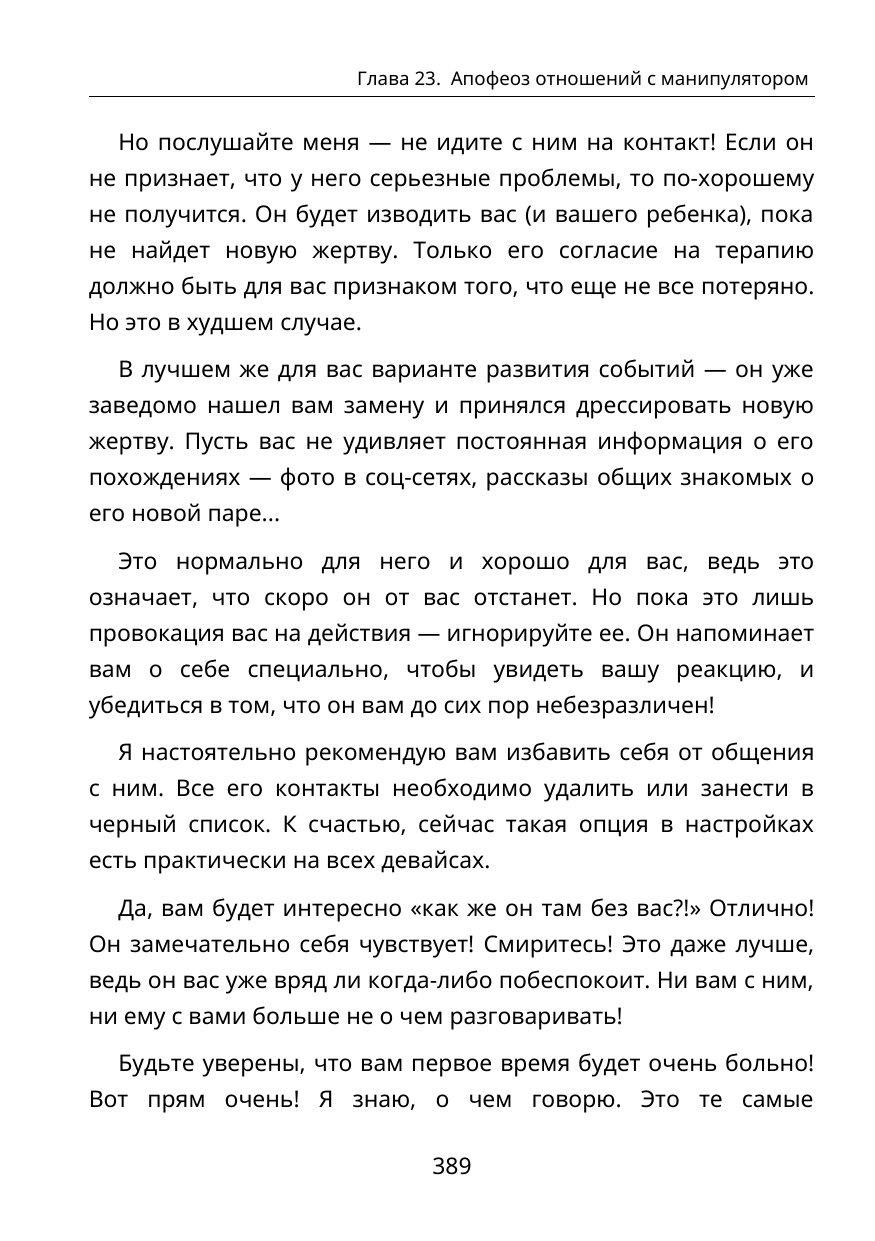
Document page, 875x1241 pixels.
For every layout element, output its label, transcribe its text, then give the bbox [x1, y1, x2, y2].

text В лучшем же для вас варианте развития событий — он уже заведомо нашел вам замену и принялся дрессировать новую жертву. Пусть вас не удивляет постоянная информация о его похождениях — фото в соц-сетях, рассказы общих знакомых о его новой паре... [88, 353, 815, 528]
text Это нормально для него и хорошо для вас, ведь это означает, что скоро он от вас отстанет. Но пока это лишь провокация вас на действия — игнорируйте ее. Он напоминает вам о себе специально, чтобы увидеть вашу реакцию, и убедиться в том, что он вам до сих пор небезразличен! [88, 545, 815, 720]
text Да, вам будет интересно «как же он там без вас?!» Отлично! Он замечательно себя чувствует! Смиритесь! Это даже лучше, ведь он вас уже вряд ли когда-либо побеспокоит. Ни вам с ним, ни ему с вами больше не о чем разговаривать! [88, 892, 815, 1031]
text Будьте уверены, что вам первое время будет очень больно! Вот прям очень! Я знаю, о чем говорю. Это те самые [88, 1047, 815, 1114]
text Я настоятельно рекомендую вам избавить себя от общения с ним. Все его контакты необходимо удалить или занести в черный список. К счастью, сейчас такая опция в настройках есть практически на всех девайсах. [88, 736, 815, 875]
text Но послушайте меня — не идите с ним на контакт! Если он не признает, что у него серьезные проблемы, то по-хорошему не получится. Он будет изводить вас (и вашего ребенка), пока не найдет новую жертву. Только его согласие на терапию должно быть для вас признаком того, что еще не все потеряно. Но это в худшем случае. [88, 126, 815, 337]
